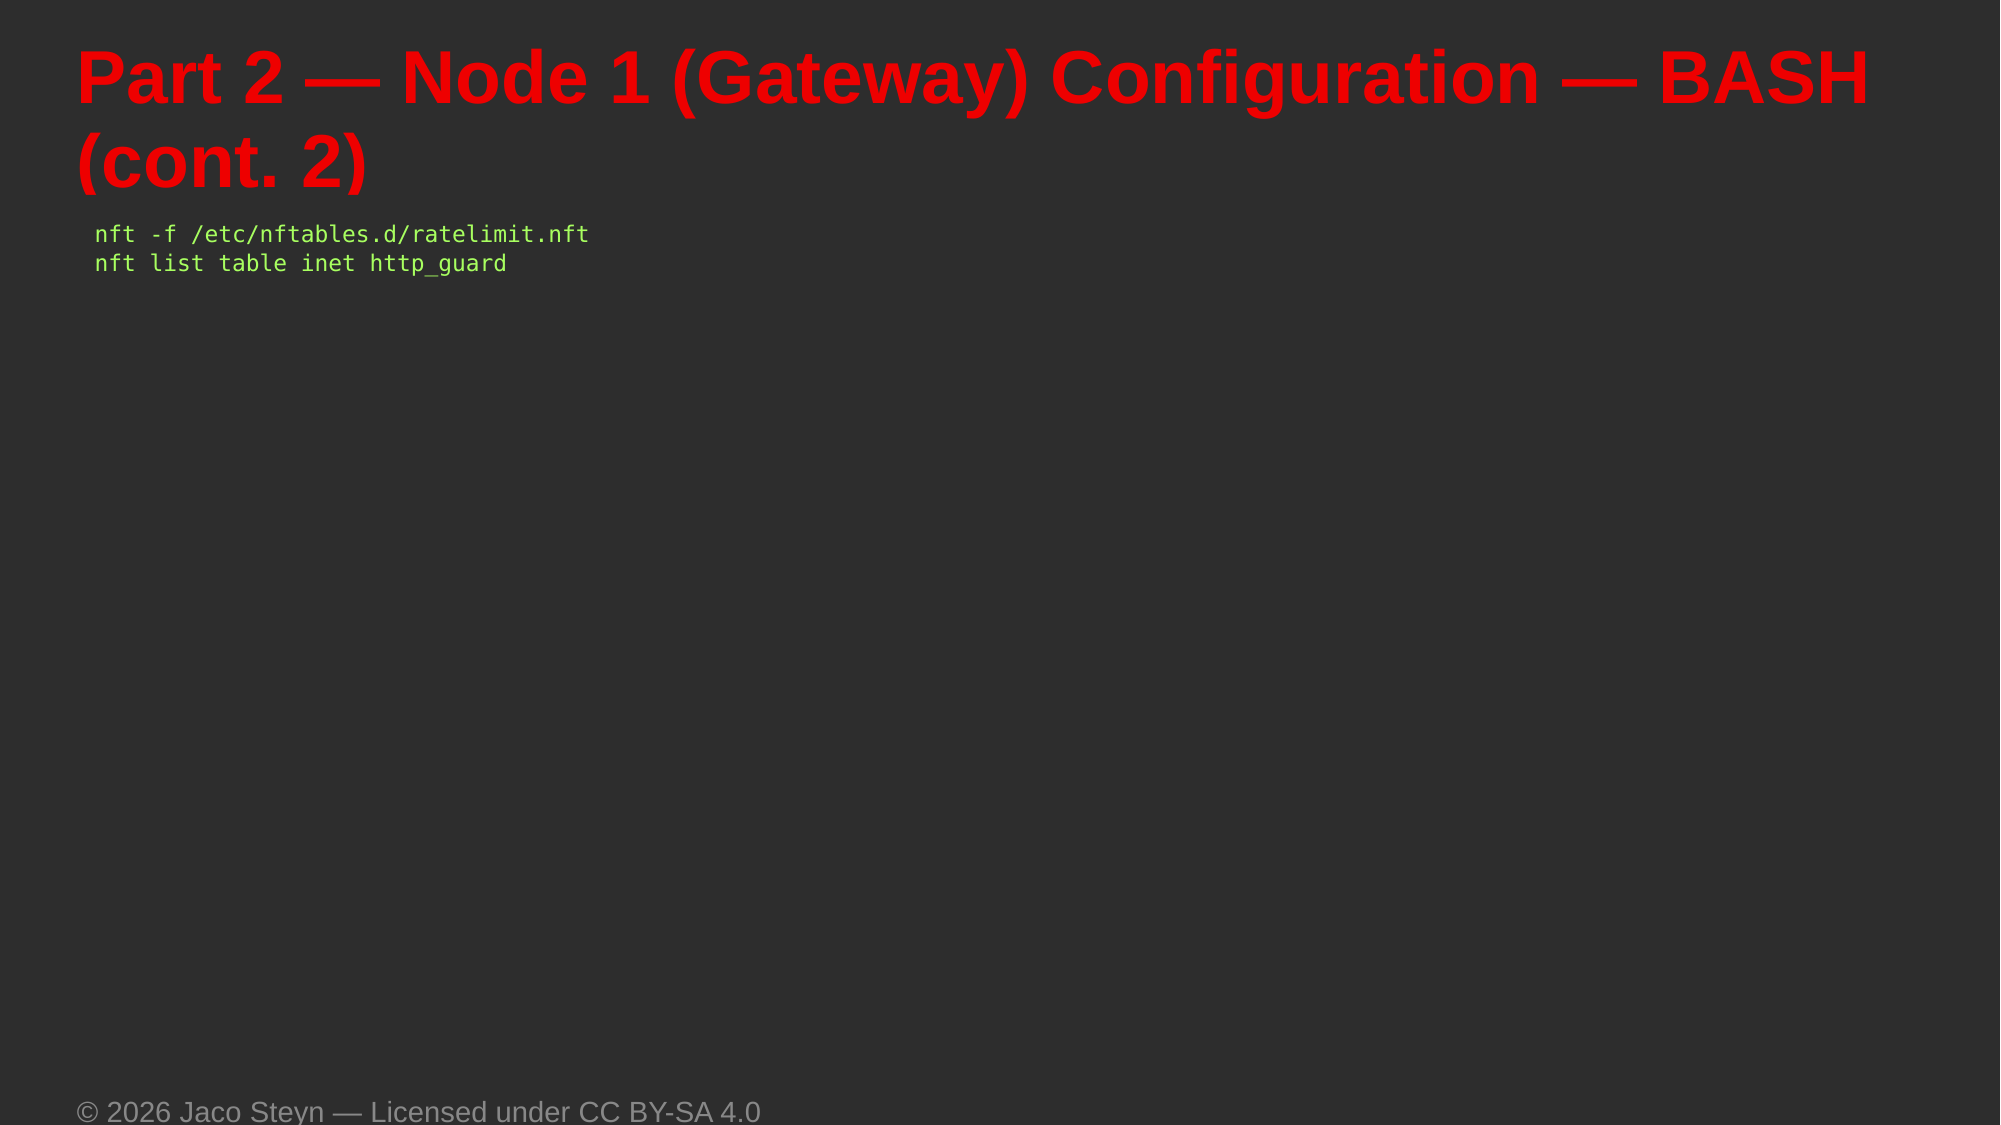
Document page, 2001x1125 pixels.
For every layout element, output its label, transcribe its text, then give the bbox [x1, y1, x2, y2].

text_box Part 2 — Node 1 (Gateway) Configuration — BASH (cont. 2) [59, 23, 1942, 178]
text_box nft -f /etc/nftables.d/ratelimit.nft nft list table inet http_guard [59, 194, 1942, 1052]
text_box © 2026 Jaco Steyn — Licensed under CC BY-SA 4.0 [59, 1083, 1942, 1120]
